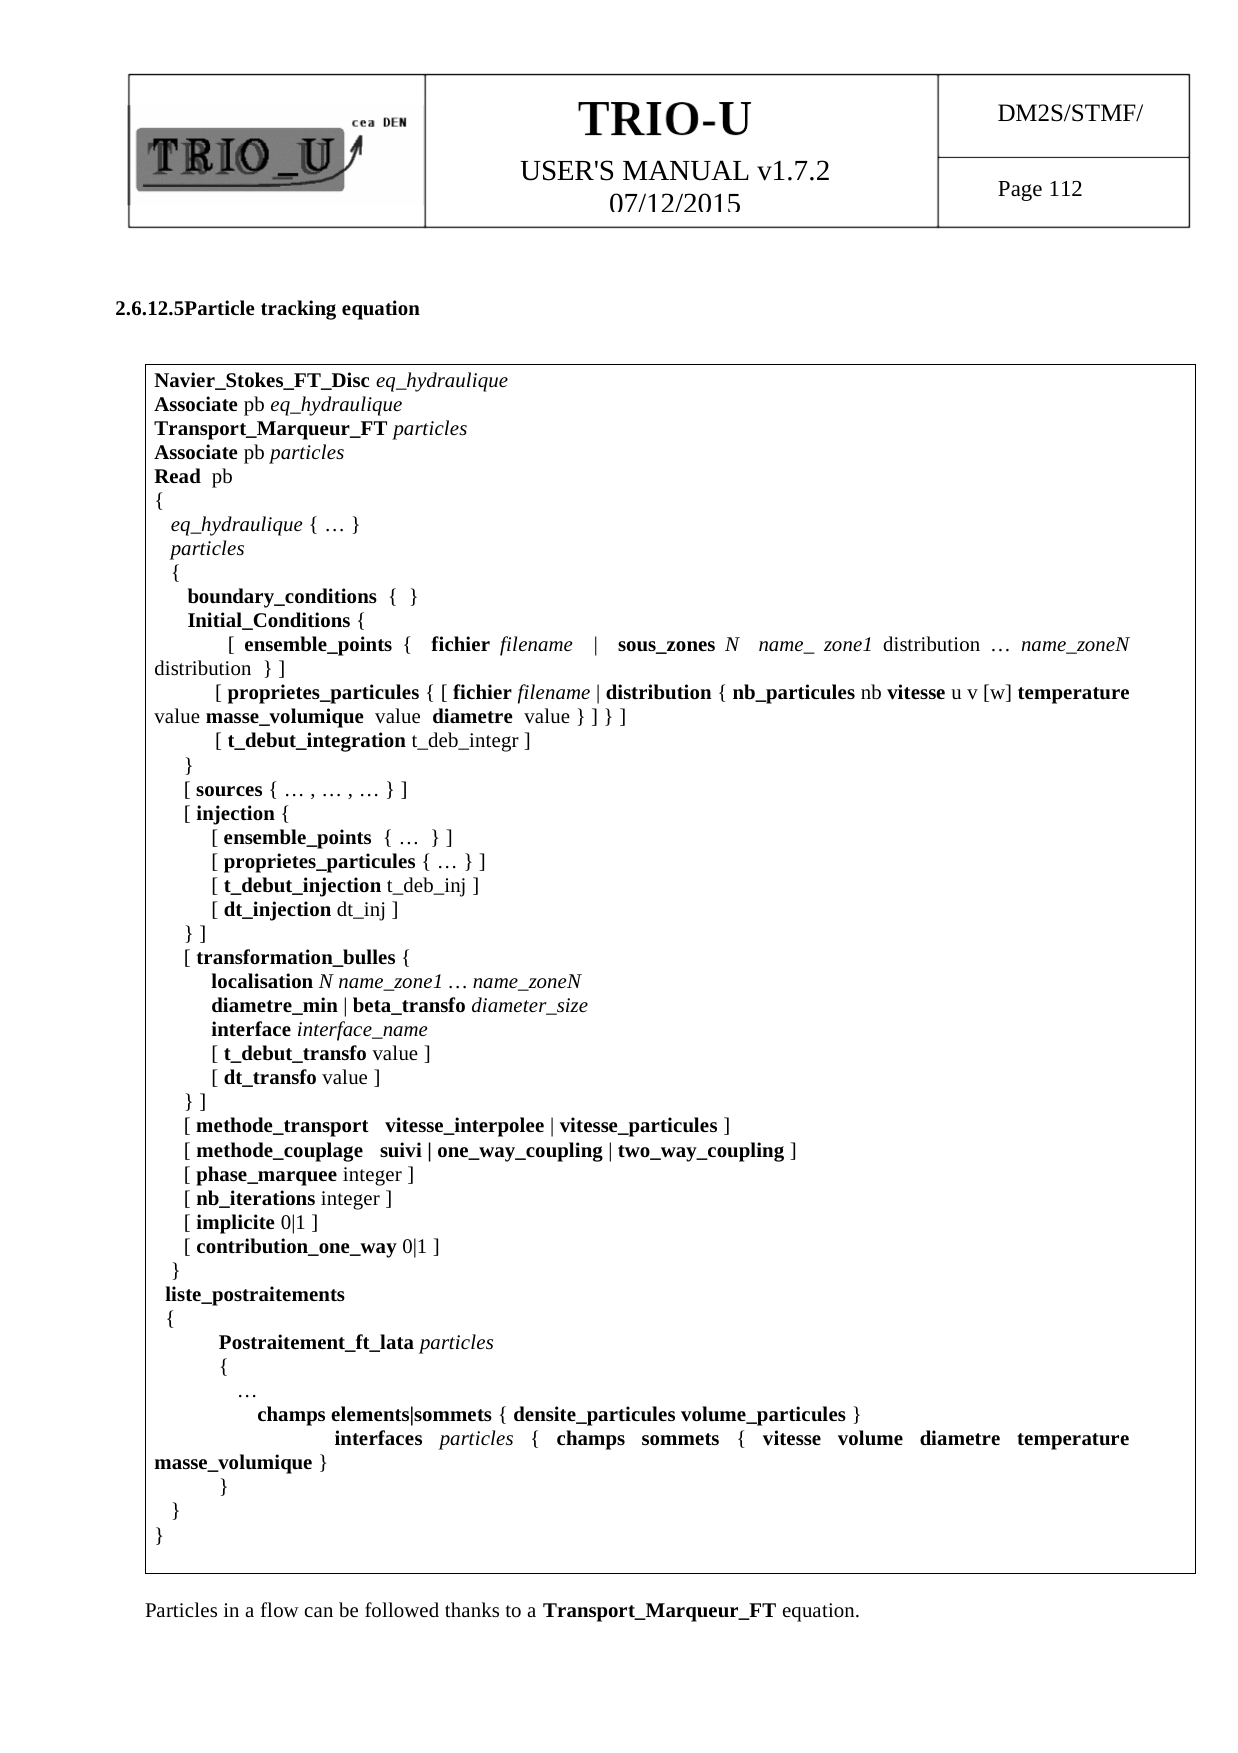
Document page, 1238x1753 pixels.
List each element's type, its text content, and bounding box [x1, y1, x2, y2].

text [ dt_transfo value ] [146, 1062, 1195, 1086]
text champs elements|sommets { densite_particules volume_particules } [146, 1399, 1195, 1423]
text interface interface_name [146, 1014, 1195, 1038]
text [ injection { [146, 797, 1195, 821]
text { [146, 1303, 1195, 1327]
text particles [146, 533, 1195, 557]
text } [146, 1495, 1195, 1519]
text } [146, 749, 1195, 773]
text localisation N name_zone1 … name_zoneN [146, 966, 1195, 990]
text } ] [146, 918, 1195, 942]
text [ methode_transport vitesse_interpolee | vitesse_particules ] [146, 1110, 1195, 1134]
text eq_hydraulique { … } [146, 509, 1195, 533]
subtitle Particle tracking equation [115, 295, 1165, 319]
text Initial_Conditions { [146, 605, 1195, 629]
text [ proprietes_particules { [ fichier filename | distribution { nb_particules nb vitesse u v [w] temperature value masse_volumique value diametre value } ] } ] [146, 677, 1195, 725]
text [ ensemble_points { … } ] [146, 821, 1195, 846]
text } [146, 1519, 1195, 1546]
text [ transformation_bulles { [146, 942, 1195, 966]
text interfaces particles { champs sommets { vitesse volume diametre temperature masse_volumique } [146, 1423, 1195, 1471]
text [ methode_couplage suivi | one_way_coupling | two_way_coupling ] [146, 1134, 1195, 1158]
text [ implicite 0|1 ] [146, 1206, 1195, 1231]
text boundary_conditions { } [146, 581, 1195, 605]
text [ ensemble_points { fichier filename | sous_zones N name_ zone1 distribution … name_zoneN distribution } ] [146, 629, 1195, 677]
text [ nb_iterations integer ] [146, 1182, 1195, 1206]
text [ contribution_one_way 0|1 ] [146, 1231, 1195, 1254]
text Navier_Stokes_FT_Disc eq_hydraulique [146, 365, 1195, 388]
text … [146, 1375, 1195, 1399]
text liste_postraitements [146, 1279, 1195, 1303]
text } [146, 1471, 1195, 1495]
text { [146, 484, 1195, 509]
text [ t_debut_integration t_deb_integr ] [146, 725, 1195, 749]
text { [146, 557, 1195, 581]
text [ t_debut_transfo value ] [146, 1038, 1195, 1062]
text Associate pb eq_hydraulique [146, 388, 1195, 412]
text diametre_min | beta_transfo diameter_size [146, 990, 1195, 1014]
text } ] [146, 1086, 1195, 1110]
text Postraitement_ft_lata particles [146, 1327, 1195, 1351]
text Particles in a flow can be followed thanks to a Transport_Marqueur_FT equation. [145, 1598, 1196, 1622]
text { [146, 1351, 1195, 1375]
text [ sources { … , … , … } ] [146, 773, 1195, 797]
text [ phase_marquee integer ] [146, 1158, 1195, 1182]
text [ t_debut_injection t_deb_inj ] [146, 869, 1195, 894]
text [ proprietes_particules { … } ] [146, 846, 1195, 869]
text Associate pb particles [146, 436, 1195, 461]
text } [146, 1254, 1195, 1279]
text [ dt_injection dt_inj ] [146, 894, 1195, 918]
text Transport_Marqueur_FT particles [146, 412, 1195, 436]
text Read pb [146, 461, 1195, 484]
